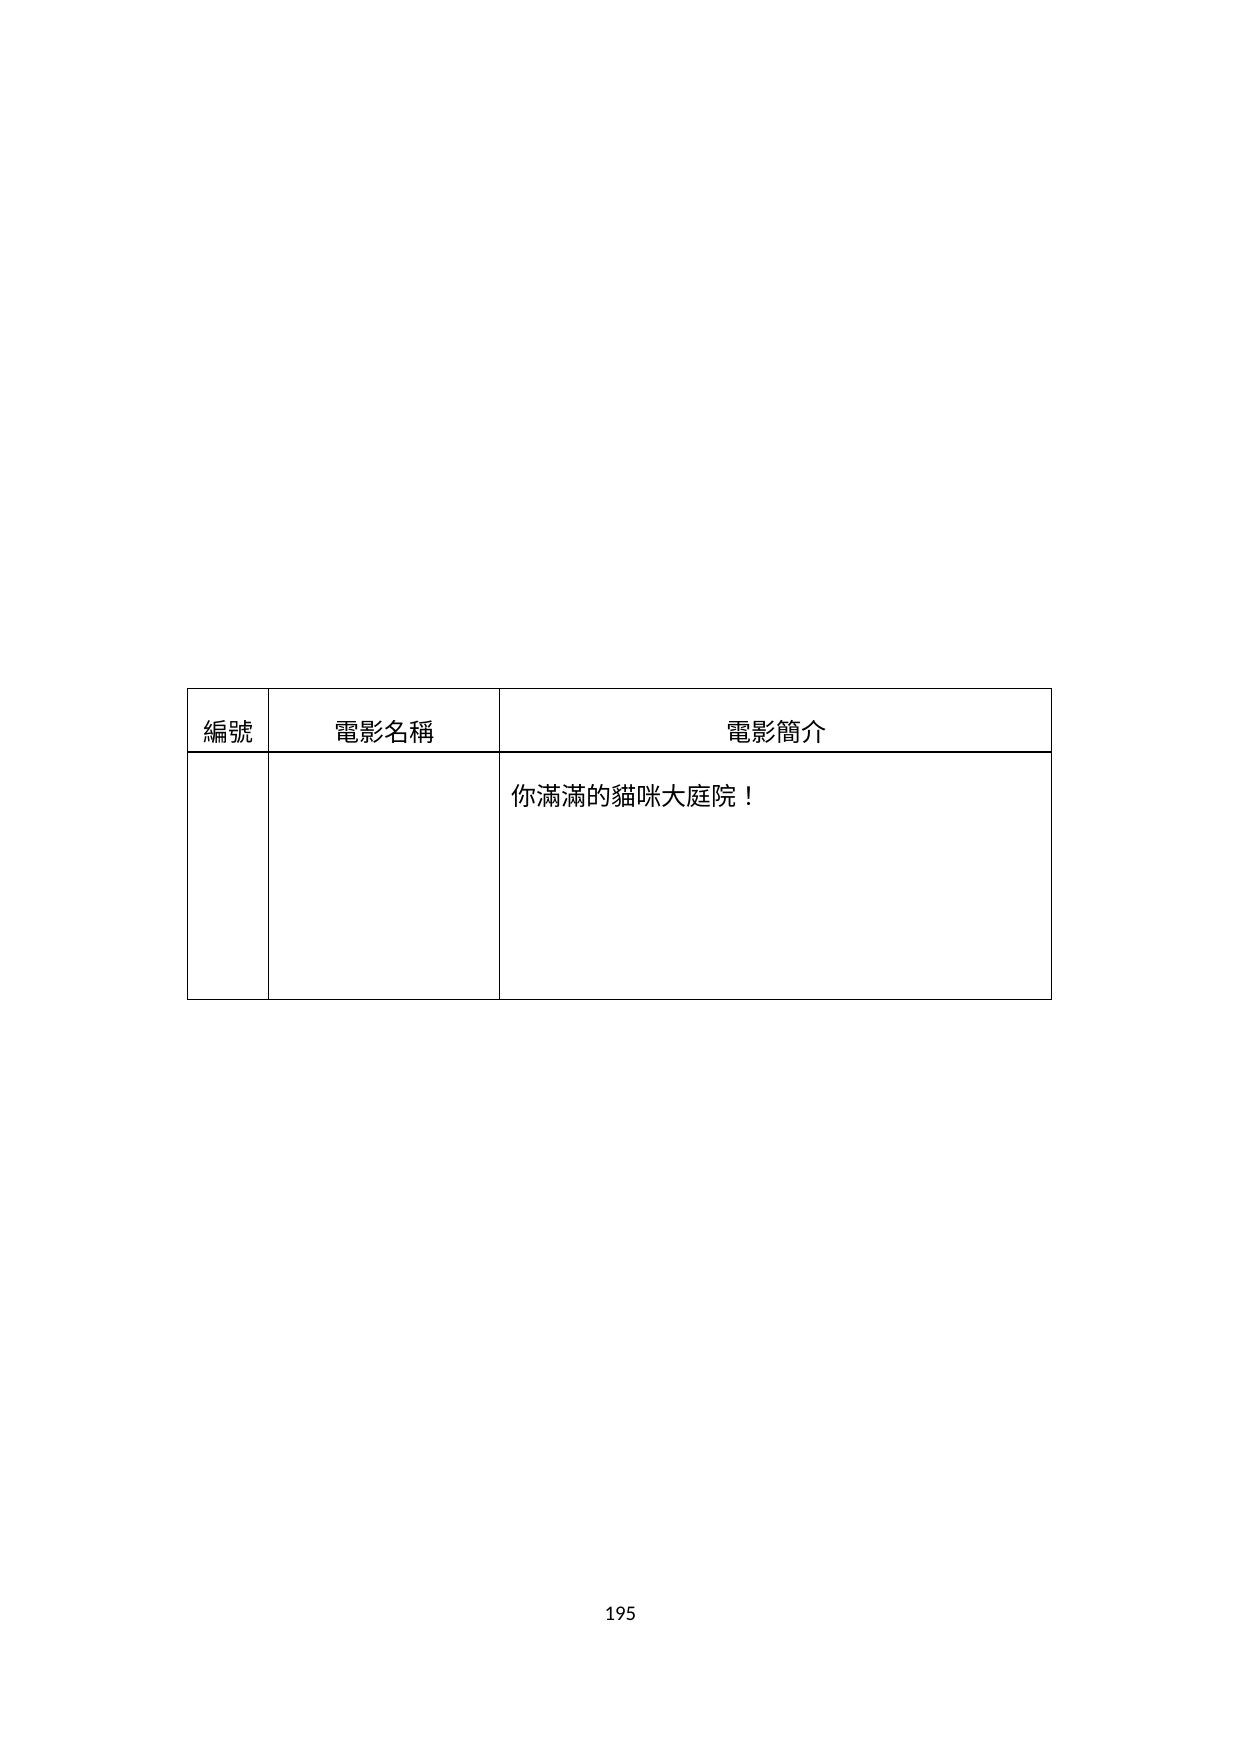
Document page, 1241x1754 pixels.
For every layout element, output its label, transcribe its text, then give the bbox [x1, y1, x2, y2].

table_cell 你滿滿的貓咪大庭院！ [500, 753, 1051, 999]
table_header 編號 [188, 689, 268, 751]
table_header 電影名稱 [269, 689, 499, 751]
table_cell [188, 753, 268, 999]
table_cell [269, 753, 499, 999]
table_header 電影簡介 [500, 689, 1051, 751]
